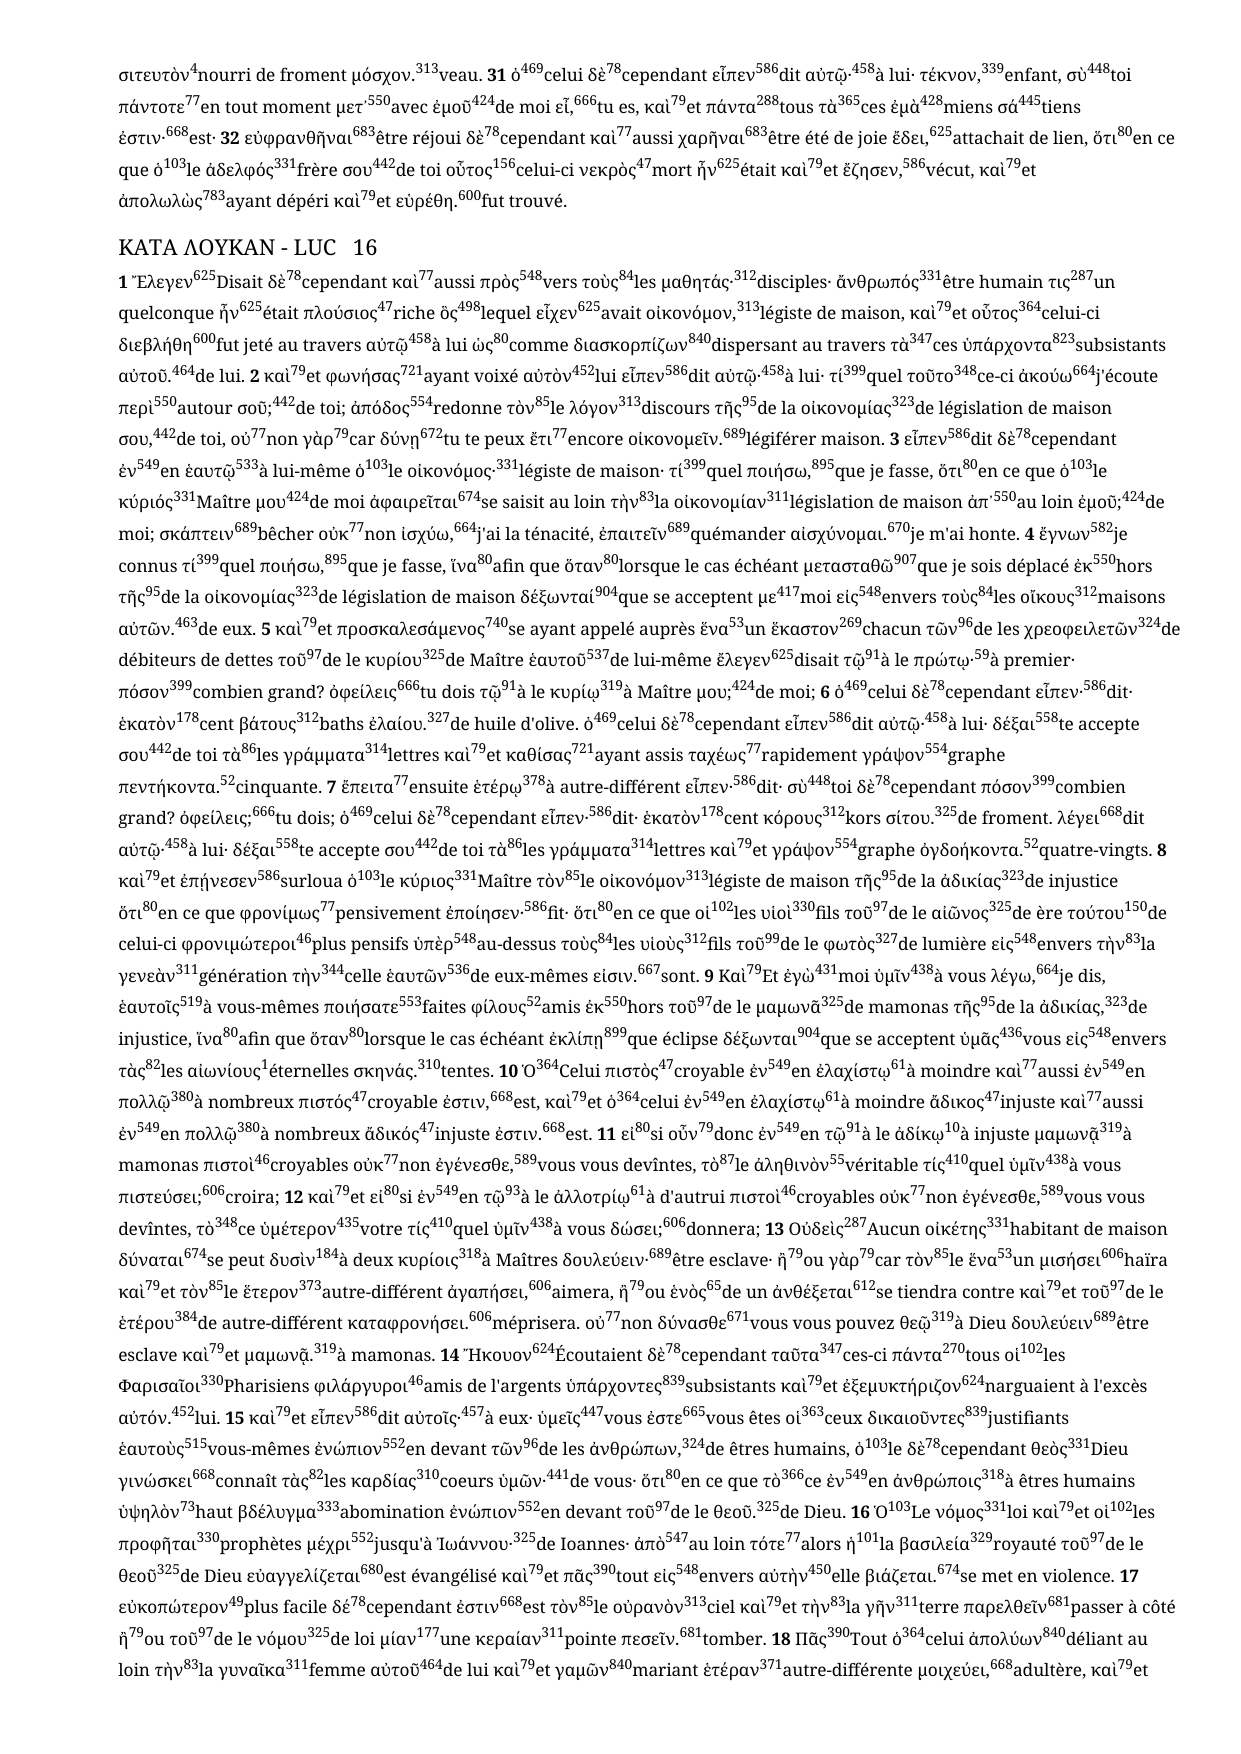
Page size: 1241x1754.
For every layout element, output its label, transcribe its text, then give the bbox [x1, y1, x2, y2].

text 1 Ἔλεγεν625Disait δὲ78cependant καὶ77aussi πρὸς548vers τοὺς84les μαθητάς·312disciples· ἄνθρωπός331être humain τις287un quelconque ἦν625était πλούσιος47riche ὃς498lequel εἶχεν625avait οἰκονόμον,313légiste de maison, καὶ79et οὗτος364celui-ci διεβλήθη600fut jeté au travers αὐτῷ458à lui ὡς80comme διασκορπίζων840dispersant au travers τὰ347ces ὑπάρχοντα823subsistants αὐτοῦ.464de lui. 2 καὶ79et φωνήσας721ayant voixé αὐτὸν452lui εἶπεν586dit αὐτῷ·458à lui· τί399quel τοῦτο348ce-ci ἀκούω664j'écoute περὶ550autour σοῦ;442de toi; ἀπόδος554redonne τὸν85le λόγον313discours τῆς95de la οἰκονομίας323de législation de maison σου,442de toi, οὐ77non γὰρ79car δύνῃ672tu te peux ἔτι77encore οἰκονομεῖν.689légiférer maison. 3 εἶπεν586dit δὲ78cependant ἐν549en ἑαυτῷ533à lui-même ὁ103le οἰκονόμος·331légiste de maison· τί399quel ποιήσω,895que je fasse, ὅτι80en ce que ὁ103le κύριός331Maître μου424de moi ἀφαιρεῖται674se saisit au loin τὴν83la οἰκονομίαν311législation de maison ἀπ᾽550au loin ἐμοῦ;424de moi; σκάπτειν689bêcher οὐκ77non ἰσχύω,664j'ai la ténacité, ἐπαιτεῖν689quémander αἰσχύνομαι.670je m'ai honte. 4 ἔγνων582je connus τί399quel ποιήσω,895que je fasse, ἵνα80afin que ὅταν80lorsque le cas échéant μετασταθῶ907que je sois déplacé ἐκ550hors τῆς95de la οἰκονομίας323de législation de maison δέξωνταί904que se acceptent με417moi εἰς548envers τοὺς84les οἴκους312maisons αὐτῶν.463de eux. 5 καὶ79et προσκαλεσάμενος740se ayant appelé auprès ἕνα53un ἕκαστον269chacun τῶν96de les χρεοφειλετῶν324de débiteurs de dettes τοῦ97de le κυρίου325de Maître ἑαυτοῦ537de lui-même ἔλεγεν625disait τῷ91à le πρώτῳ·59à premier· πόσον399combien grand? ὀφείλεις666tu dois τῷ91à le κυρίῳ319à Maître μου;424de moi; 6 ὁ469celui δὲ78cependant εἶπεν·586dit· ἑκατὸν178cent βάτους312baths ἐλαίου.327de huile d'olive. ὁ469celui δὲ78cependant εἶπεν586dit αὐτῷ·458à lui· δέξαι558te accepte σου442de toi τὰ86les γράμματα314lettres καὶ79et καθίσας721ayant assis ταχέως77rapidement γράψον554graphe πεντήκοντα.52cinquante. 7 ἔπειτα77ensuite ἑτέρῳ378à autre-différent εἶπεν·586dit· σὺ448toi δὲ78cependant πόσον399combien grand? ὀφείλεις;666tu dois; ὁ469celui δὲ78cependant εἶπεν·586dit· ἑκατὸν178cent κόρους312kors σίτου.325de froment. λέγει668dit αὐτῷ·458à lui· δέξαι558te accepte σου442de toi τὰ86les γράμματα314lettres καὶ79et γράψον554graphe ὀγδοήκοντα.52quatre-vingts. 8 καὶ79et ἐπῄνεσεν586surloua ὁ103le κύριος331Maître τὸν85le οἰκονόμον313légiste de maison τῆς95de la ἀδικίας323de injustice ὅτι80en ce que φρονίμως77pensivement ἐποίησεν·586fit· ὅτι80en ce que οἱ102les υἱοὶ330fils τοῦ97de le αἰῶνος325de ère τούτου150de celui-ci φρονιμώτεροι46plus pensifs ὑπὲρ548au-dessus τοὺς84les υἱοὺς312fils τοῦ99de le φωτὸς327de lumière εἰς548envers τὴν83la γενεὰν311génération τὴν344celle ἑαυτῶν536de eux-mêmes εἰσιν.667sont. 9 Καὶ79Et ἐγὼ431moi ὑμῖν438à vous λέγω,664je dis, ἑαυτοῖς519à vous-mêmes ποιήσατε553faites φίλους52amis ἐκ550hors τοῦ97de le μαμωνᾶ325de mamonas τῆς95de la ἀδικίας,323de injustice, ἵνα80afin que ὅταν80lorsque le cas échéant ἐκλίπῃ899que éclipse δέξωνται904que se acceptent ὑμᾶς436vous εἰς548envers τὰς82les αἰωνίους1éternelles σκηνάς.310tentes. 10 Ὁ364Celui πιστὸς47croyable ἐν549en ἐλαχίστῳ61à moindre καὶ77aussi ἐν549en πολλῷ380à nombreux πιστός47croyable ἐστιν,668est, καὶ79et ὁ364celui ἐν549en ἐλαχίστῳ61à moindre ἄδικος47injuste καὶ77aussi ἐν549en πολλῷ380à nombreux ἄδικός47injuste ἐστιν.668est. 11 εἰ80si οὖν79donc ἐν549en τῷ91à le ἀδίκῳ10à injuste μαμωνᾷ319à mamonas πιστοὶ46croyables οὐκ77non ἐγένεσθε,589vous vous devîntes, τὸ87le ἀληθινὸν55véritable τίς410quel ὑμῖν438à vous πιστεύσει;606croira; 12 καὶ79et εἰ80si ἐν549en τῷ93à le ἀλλοτρίῳ61à d'autrui πιστοὶ46croyables οὐκ77non ἐγένεσθε,589vous vous devîntes, τὸ348ce ὑμέτερον435votre τίς410quel ὑμῖν438à vous δώσει;606donnera; 13 Οὐδεὶς287Aucun οἰκέτης331habitant de maison δύναται674se peut δυσὶν184à deux κυρίοις318à Maîtres δουλεύειν·689être esclave· ἢ79ou γὰρ79car τὸν85le ἕνα53un μισήσει606haïra καὶ79et τὸν85le ἕτερον373autre-différent ἀγαπήσει,606aimera, ἢ79ou ἑνὸς65de un ἀνθέξεται612se tiendra contre καὶ79et τοῦ97de le ἑτέρου384de autre-différent καταφρονήσει.606méprisera. οὐ77non δύνασθε671vous vous pouvez θεῷ319à Dieu δουλεύειν689être esclave καὶ79et μαμωνᾷ.319à mamonas. 14 Ἤκουον624Écoutaient δὲ78cependant ταῦτα347ces-ci πάντα270tous οἱ102les Φαρισαῖοι330Pharisiens φιλάργυροι46amis de l'argents ὑπάρχοντες839subsistants καὶ79et ἐξεμυκτήριζον624narguaient à l'excès αὐτόν.452lui. 15 καὶ79et εἶπεν586dit αὐτοῖς·457à eux· ὑμεῖς447vous ἐστε665vous êtes οἱ363ceux δικαιοῦντες839justifiants ἑαυτοὺς515vous-mêmes ἐνώπιον552en devant τῶν96de les ἀνθρώπων,324de êtres humains, ὁ103le δὲ78cependant θεὸς331Dieu γινώσκει668connaît τὰς82les καρδίας310coeurs ὑμῶν·441de vous· ὅτι80en ce que τὸ366ce ἐν549en ἀνθρώποις318à êtres humains ὑψηλὸν73haut βδέλυγμα333abomination ἐνώπιον552en devant τοῦ97de le θεοῦ.325de Dieu. 16 Ὁ103Le νόμος331loi καὶ79et οἱ102les προφῆται330prophètes μέχρι552jusqu'à Ἰωάννου·325de Ioannes· ἀπὸ547au loin τότε77alors ἡ101la βασιλεία329royauté τοῦ97de le θεοῦ325de Dieu εὐαγγελίζεται680est évangélisé καὶ79et πᾶς390tout εἰς548envers αὐτὴν450elle βιάζεται.674se met en violence. 17 εὐκοπώτερον49plus facile δέ78cependant ἐστιν668est τὸν85le οὐρανὸν313ciel καὶ79et τὴν83la γῆν311terre παρελθεῖν681passer à côté ἢ79ou τοῦ97de le νόμου325de loi μίαν177une κεραίαν311pointe πεσεῖν.681tomber. 18 Πᾶς390Tout ὁ364celui ἀπολύων840déliant au loin τὴν83la γυναῖκα311femme αὐτοῦ464de lui καὶ79et γαμῶν840mariant ἑτέραν371autre-différente μοιχεύει,668adultère, καὶ79et ὁ364celui ἀπολελυμένην794ayante étée déliée au loin ἀπὸ550au loin ἀνδρὸς325de homme γαμῶν840mariant μοιχεύει.668adultère. 19 Ἄνθρωπος331Être humain δέ78cependant τις287un quelconque ἦν625était πλούσιος,47riche, καὶ79et ἐνεδιδύσκετο631se habillait dans πορφύραν311porphyre καὶ79et βύσσον311byssus εὐφραινόμενος891étant réjoui καθ᾽548selon ἡμέραν311journée λαμπρῶς.77brillamment. 20 πτωχὸς71pauvre δέ78cependant τις287un quelconque ὀνόματι321à nom Λάζαρος331Lazare ἐβέβλητο662avait été jeté πρὸς548vers τὸν85le πυλῶνα313portail αὐτοῦ464de lui εἱλκωμένος813ayant été ulcéré 21 καὶ79et ἐπιθυμῶν840désirant en fureur χορτασθῆναι683être fourragé ἀπὸ550au loin τῶν359de ces πιπτόντων835de tombants ἀπὸ550au loin τῆς95de la τραπέζης323de table τοῦ97de le πλουσίου·65de riche· ἀλλὰ79mais καὶ77aussi οἱ102les κύνες330chiens ἐρχόμενοι866se venants ἐπέλειχον624léchaient sur τὰ86les ἕλκη314ulcères αὐτοῦ.464de lui. 22 ἐγένετο592se devint δὲ78cependant ἀποθανεῖν681mourir loin τὸν85le πτωχὸν53pauvre καὶ79et ἀπενεχθῆναι683être porté au loin αὐτὸν452lui ὑπὸ550sous τῶν96de les ἀγγέλων324de anges εἰς548envers τὸν85le κόλπον313sein Ἀβραάμ·325de Abraam· ἀπέθανεν586mourut loin δὲ78cependant καὶ77aussi ὁ103le πλούσιος71riche καὶ79et ἐτάφη.600fut enseveli. 23 καὶ79et ἐν549en τῷ91à le ᾅδῃ319à séjour des morts ἐπάρας721ayant surélevé τοὺς84les ὀφθαλμοὺς312yeux αὐτοῦ,464de lui, ὑπάρχων840subsistant ἐν549en βασάνοις,316à tortures, ὁρᾷ668voit Ἀβραὰμ313Abraam ἀπὸ547au loin μακρόθεν77à distance καὶ79et Λάζαρον313Lazare ἐν549en τοῖς90à les κόλποις318à seins αὐτοῦ.464de lui. 24 καὶ79et αὐτὸς469lui φωνήσας721ayant voixé εἶπεν·586dit· πάτερ337père Ἀβραάμ,337Abraam, ἐλέησόν554fais miséricorde με417moi καὶ79et πέμψον554mande Λάζαρον313Lazare ἵνα80afin que βάψῃ899que trempe τὸ87le ἄκρον315extrémité τοῦ97de le δακτύλου325de doigt αὐτοῦ464de lui ὕδατος327de eau καὶ79et καταψύξῃ899que refroidisse de haut en bas τὴν83la γλῶσσάν311langue μου,424de moi, ὅτι80en ce que ὀδυνῶμαι676je suis affligé de douleur ἐν549en τῇ89à la φλογὶ317à flamme ταύτῃ.142à celle-ci. 25 εἶπεν586dit δὲ78cependant Ἀβραάμ·331Abraam· τέκνον,339enfant, μνήσθητι563sois fait mémoire ὅτι80en ce que ἀπέλαβες584tu reçus τὰ86les ἀγαθά54bons σου442de toi ἐν549en τῇ89à la ζωῇ317à vie σου,442de toi, καὶ79et Λάζαρος331Lazare ὁμοίως77semblablement τὰ86les κακά·54malicieux· νῦν77maintenant δὲ78cependant ὧδε77ici παρακαλεῖται,680est appelé à côté, σὺ448toi δὲ78cependant ὀδυνᾶσαι.678tu es affligé de douleur. 26 καὶ79et ἐν549en πᾶσιν276à tous τούτοις353à ces-ci μεταξὺ552entre ἡμῶν423de nous καὶ79et ὑμῶν441de vous χάσμα333gouffre μέγα24grand ἐστήρικται,654a été fixé, ὅπως80de telle manière que οἱ363ceux θέλοντες839voulants διαβῆναι681marcher à travers ἔνθεν77d’ici même πρὸς548vers ὑμᾶς436vous μὴ77ne pas δύνωνται,926que se puissent, μηδὲ79ni cependant ἐκεῖθεν77de là πρὸς548vers ἡμᾶς416nous διαπερῶσιν.920que traversent. 27 εἶπεν586dit δέ·78cependant· ἐρωτῶ664j'interroge οὖν79donc σε437toi πάτερ,337père, ἵνα80afin que πέμψῃς897que tu mandes αὐτὸν452lui εἰς548envers τὸν85le οἶκον313maison τοῦ97de le πατρός325de père μου,424de moi, 28 ἔχω664j'ai γὰρ79car πέντε178cinq ἀδελφούς,312frères, ὅπως80de telle manière que διαμαρτύρηται927que se passe témoignage αὐτοῖς,457à eux, ἵνα80afin que μὴ77ne pas καὶ77aussi αὐτοὶ468eux ἔλθωσιν898que viennent εἰς548envers τὸν85le τόπον313lieu τοῦτον138celui-ci τῆς95de la βασάνου.323de torture. 29 λέγει668dit δὲ78cependant Ἀβραάμ·331Abraam· ἔχουσιν667ont Μωϋσέα313Môusês καὶ79et τοὺς84les προφήτας·312prophètes· ἀκουσάτωσαν555écoutent αὐτῶν.463de eux. 30 ὁ469celui δὲ78cependant εἶπεν·586dit· οὐχί,304non pas, πάτερ337père Ἀβραάμ,337Abraam, ἀλλ᾽79mais ἐάν80si le cas échéant τις390un quelconque ἀπὸ550au loin νεκρῶν64de morts πορευθῇ911que soit allé πρὸς548vers αὐτοὺς451eux μετανοήσουσιν.605transintelligeront. 31 εἶπεν586dit δὲ78cependant αὐτῷ·458à lui· εἰ80si Μωϋσέως325de Môusês καὶ79et τῶν96de les προφητῶν324de prophètes οὐκ77non ἀκούουσιν,667écoutent, οὐδ᾽77non cependant ἐάν80si le cas échéant τις390un quelconque ἐκ550hors νεκρῶν64de morts ἀναστῇ899que redresse πεισθήσονται.618seront persuadé. [118, 266, 1181, 1682]
text ΚΑΤΑ ΛΟΥΚΑΝ - LUC 16 [118, 231, 1181, 261]
